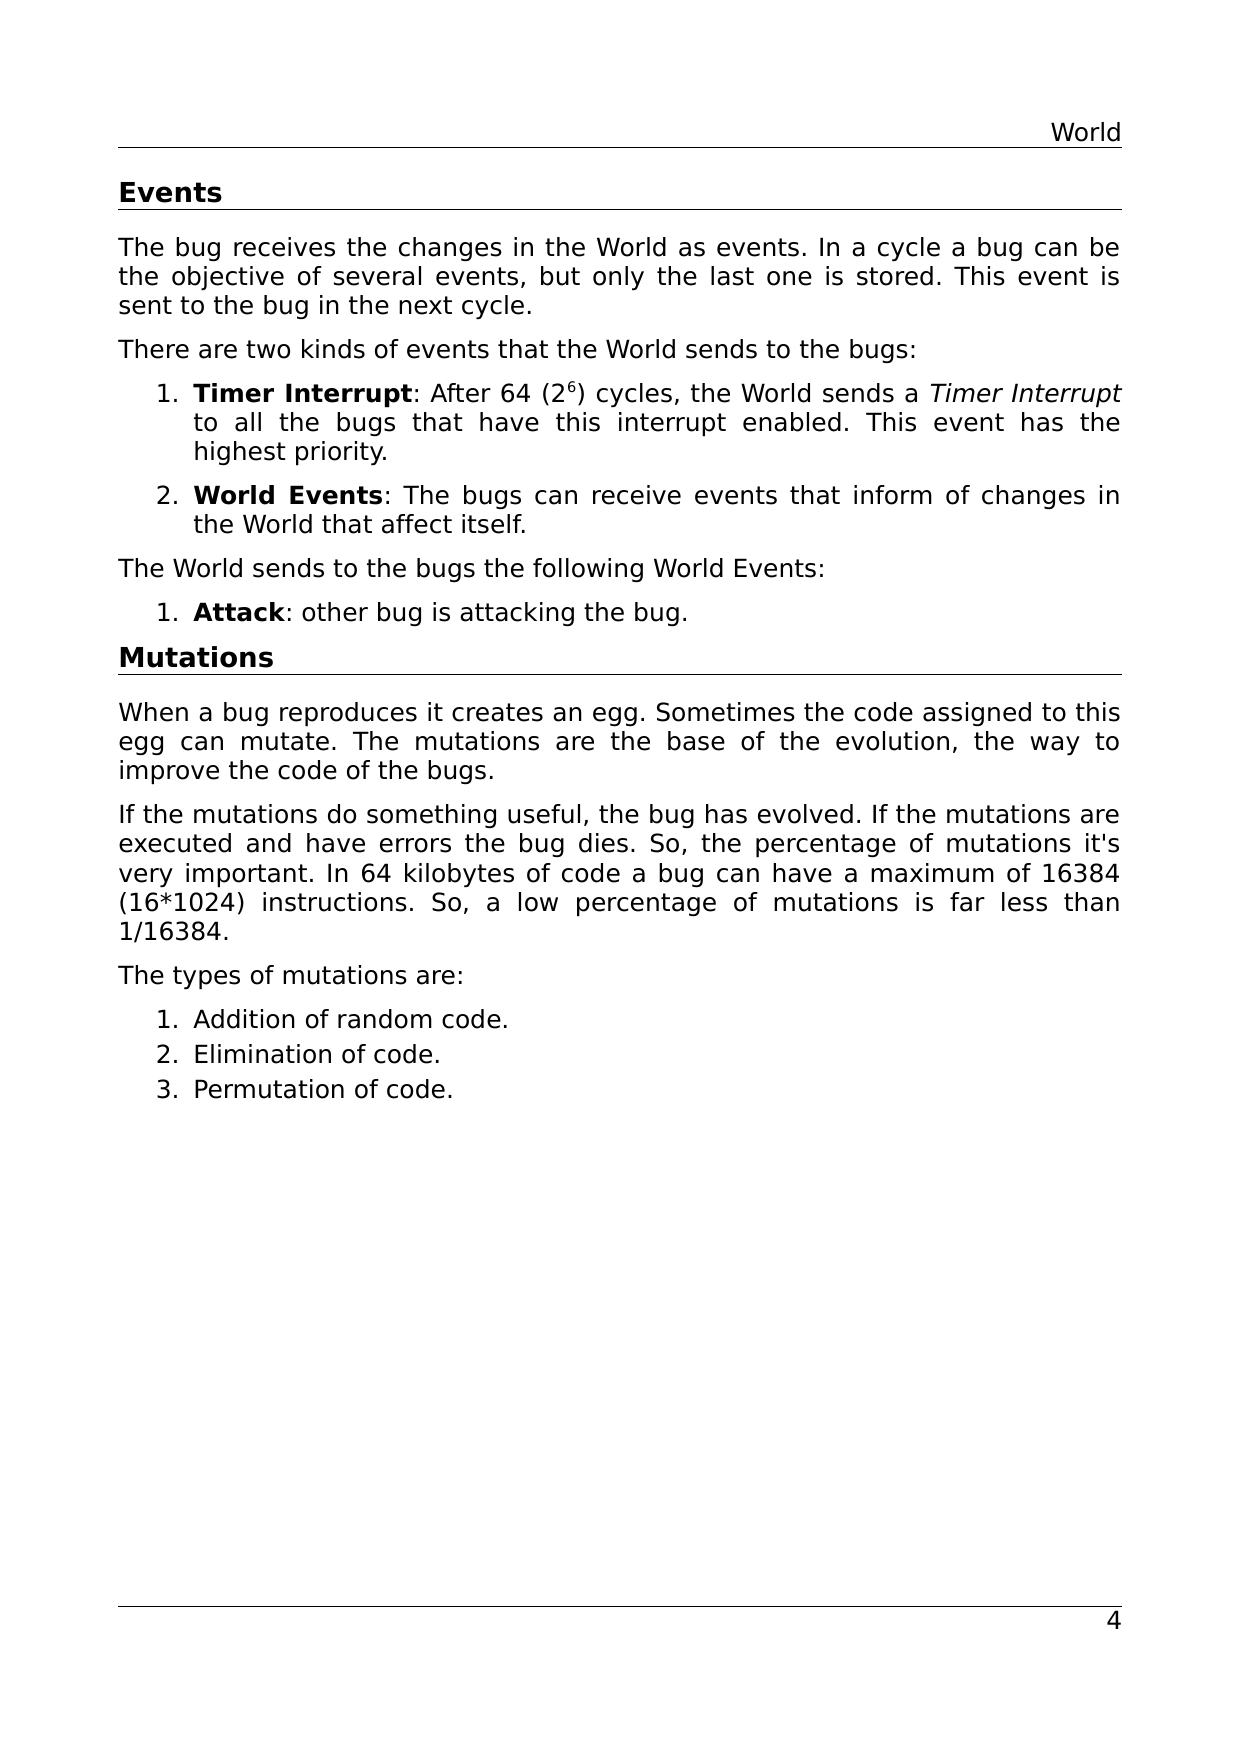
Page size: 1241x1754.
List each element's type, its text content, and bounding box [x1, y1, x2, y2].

list Attack: other bug is attacking the bug. [156, 598, 1122, 628]
list Timer Interrupt: After 64 (26) cycles, the World sends a Timer Interrupt to all the bugs that have this interrupt enabled. This event has the highest priority. [156, 379, 1122, 467]
list Addition of random code. [156, 1005, 1122, 1034]
text The World sends to the bugs the following World Events: [118, 554, 1122, 584]
text There are two kinds of events that the World sends to the bugs: [118, 335, 1122, 364]
text The bug receives the changes in the World as events. In a cycle a bug can be the objective of several events, but only the last one is stored. This event is sent to the bug in the next cycle. [118, 233, 1122, 320]
list Permutation of code. [156, 1075, 1122, 1104]
text When a bug reproduces it creates an egg. Sometimes the code assigned to this egg can mutate. The mutations are the base of the evolution, the way to improve the code of the bugs. [118, 698, 1122, 786]
list Elimination of code. [156, 1040, 1122, 1069]
title Events [118, 177, 1122, 209]
text The types of mutations are: [118, 961, 1122, 990]
text If the mutations do something useful, the bug has evolved. If the mutations are executed and have errors the bug dies. So, the percentage of mutations it's very important. In 64 kilobytes of code a bug can have a maximum of 16384 (16*1024) instructions. So, a low percentage of mutations is far less than 1/16384. [118, 800, 1122, 946]
list World Events: The bugs can receive events that inform of changes in the World that affect itself. [156, 481, 1122, 540]
title Mutations [118, 642, 1122, 674]
